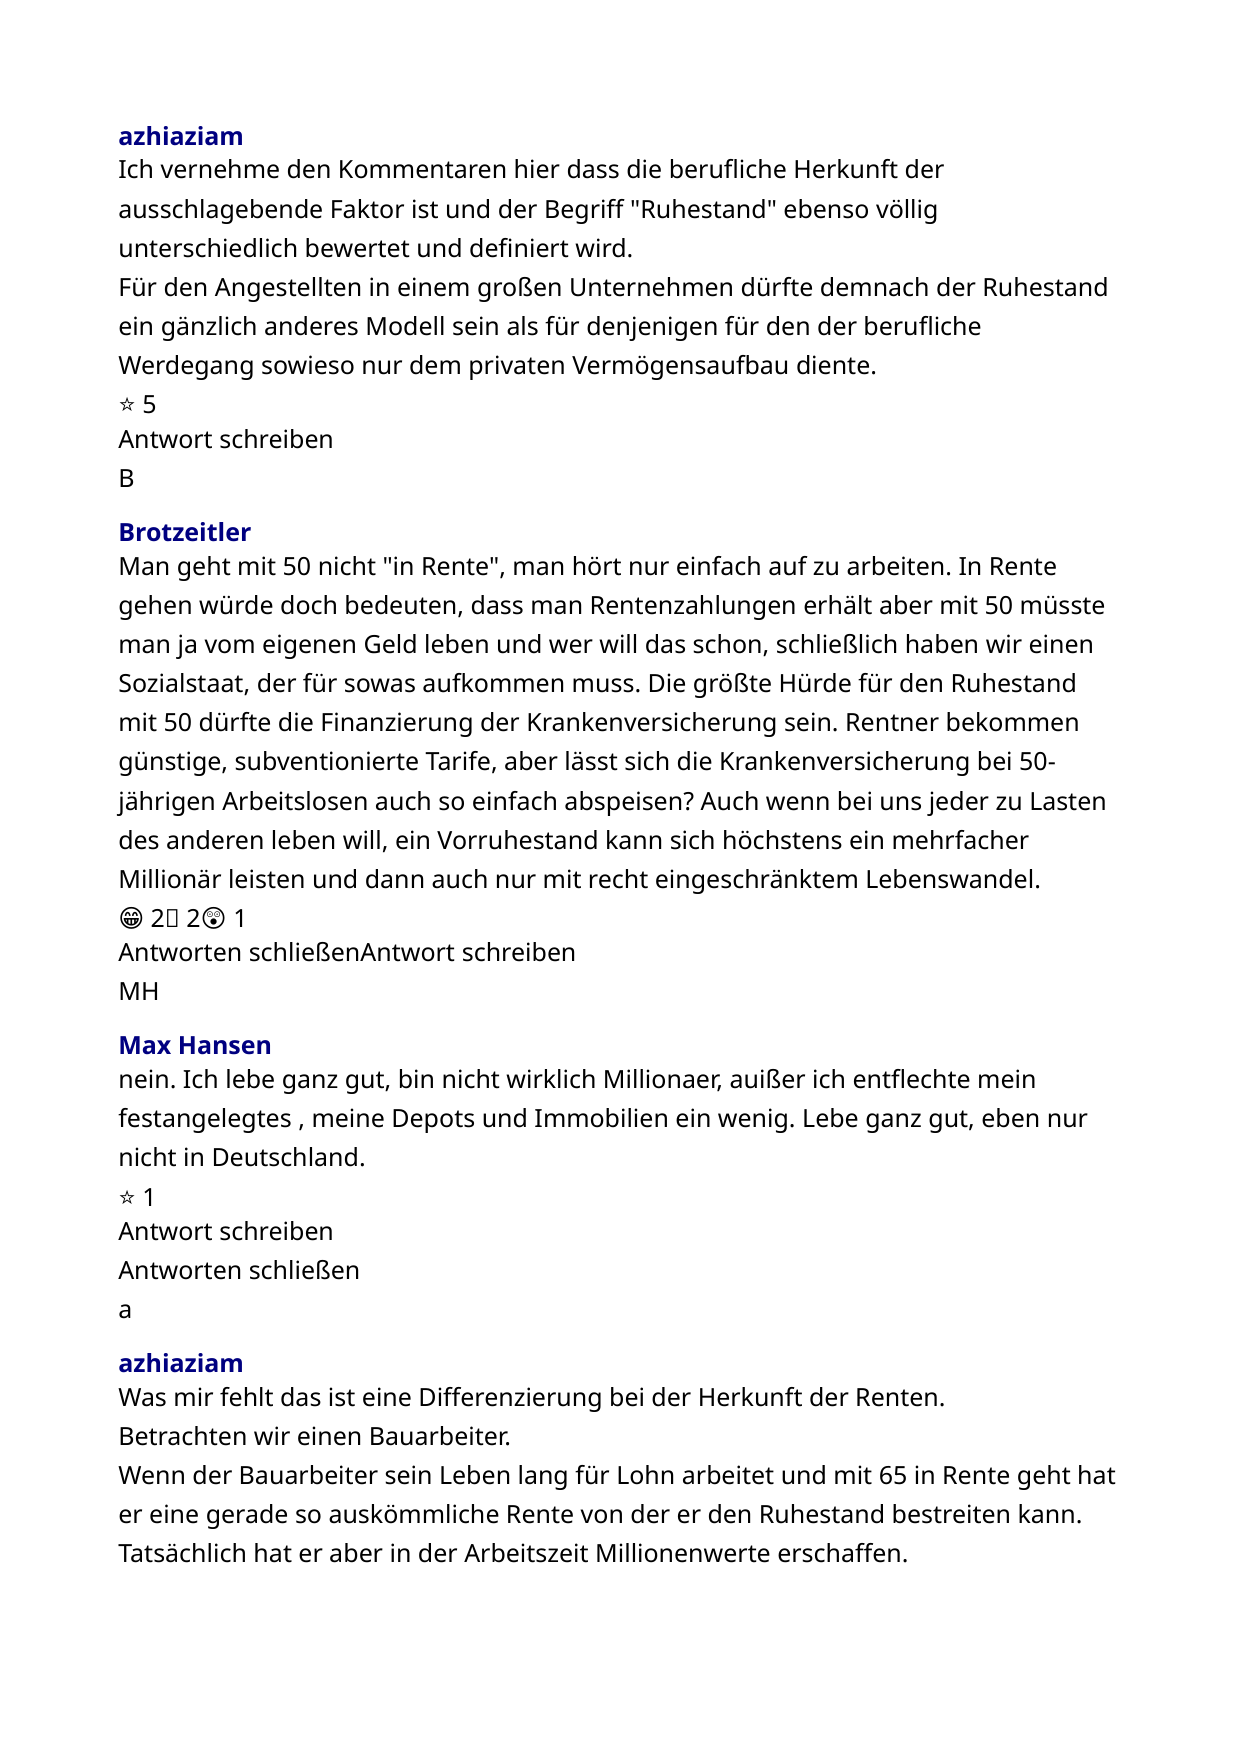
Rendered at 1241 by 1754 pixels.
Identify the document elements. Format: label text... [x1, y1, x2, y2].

text Was mir fehlt das ist eine Differenzierung bei der Herkunft der Renten. [118, 1379, 1122, 1413]
text nein. Ich lebe ganz gut, bin nicht wirklich Millionaer, auißer ich entflechte mein festangelegtes , meine Depots und Immobilien ein wenig. Lebe ganz gut, eben nur nicht in Deutschland. [118, 1062, 1122, 1174]
text Tatsächlich hat er aber in der Arbeitszeit Millionenwerte erschaffen. [118, 1536, 1122, 1570]
text Antwort schreiben [118, 421, 1122, 455]
text Für den Angestellten in einem großen Unternehmen dürfte demnach der Ruhestand ein gänzlich anderes Modell sein als für denjenigen für den der berufliche Werdegang sowieso nur dem privaten Vermögensaufbau diente. [118, 270, 1122, 382]
text MH [118, 974, 1122, 1008]
text Antworten schließenAntwort schreiben [118, 935, 1122, 969]
text Man geht mit 50 nicht "in Rente", man hört nur einfach auf zu arbeiten. In Rente gehen würde doch bedeuten, dass man Rentenzahlungen erhält aber mit 50 müsste man ja vom eigenen Geld leben und wer will das schon, schließlich haben wir einen Sozialstaat, der für sowas aufkommen muss. Die größte Hürde für den Ruhestand mit 50 dürfte die Finanzierung der Krankenversicherung sein. Rentner bekommen günstige, subventionierte Tarife, aber lässt sich die Krankenversicherung bei 50-jährigen Arbeitslosen auch so einfach abspeisen? Auch wenn bei uns jeder zu Lasten des anderen leben will, ein Vorruhestand kann sich höchstens ein mehrfacher Millionär leisten und dann auch nur mit recht eingeschränktem Lebenswandel. [118, 548, 1122, 896]
text ⭐️ 5 [118, 387, 1122, 421]
subtitle Brotzeitler [118, 514, 1122, 548]
subtitle azhiaziam [118, 1345, 1122, 1379]
text Wenn der Bauarbeiter sein Leben lang für Lohn arbeitet und mit 65 in Rente geht hat er eine gerade so auskömmliche Rente von der er den Ruhestand bestreiten kann. [118, 1458, 1122, 1531]
text ⭐️ 1 [118, 1179, 1122, 1213]
text B [118, 460, 1122, 494]
text 😁 2🤨 2😲 1 [118, 901, 1122, 935]
subtitle Max Hansen [118, 1028, 1122, 1062]
text Ich vernehme den Kommentaren hier dass die berufliche Herkunft der ausschlagebende Faktor ist und der Begriff "Ruhestand" ebenso völlig unterschiedlich bewertet und definiert wird. [118, 152, 1122, 264]
subtitle azhiaziam [118, 118, 1122, 152]
text Antworten schließen [118, 1252, 1122, 1287]
text Antwort schreiben [118, 1213, 1122, 1247]
text Betrachten wir einen Bauarbeiter. [118, 1419, 1122, 1453]
text a [118, 1292, 1122, 1326]
